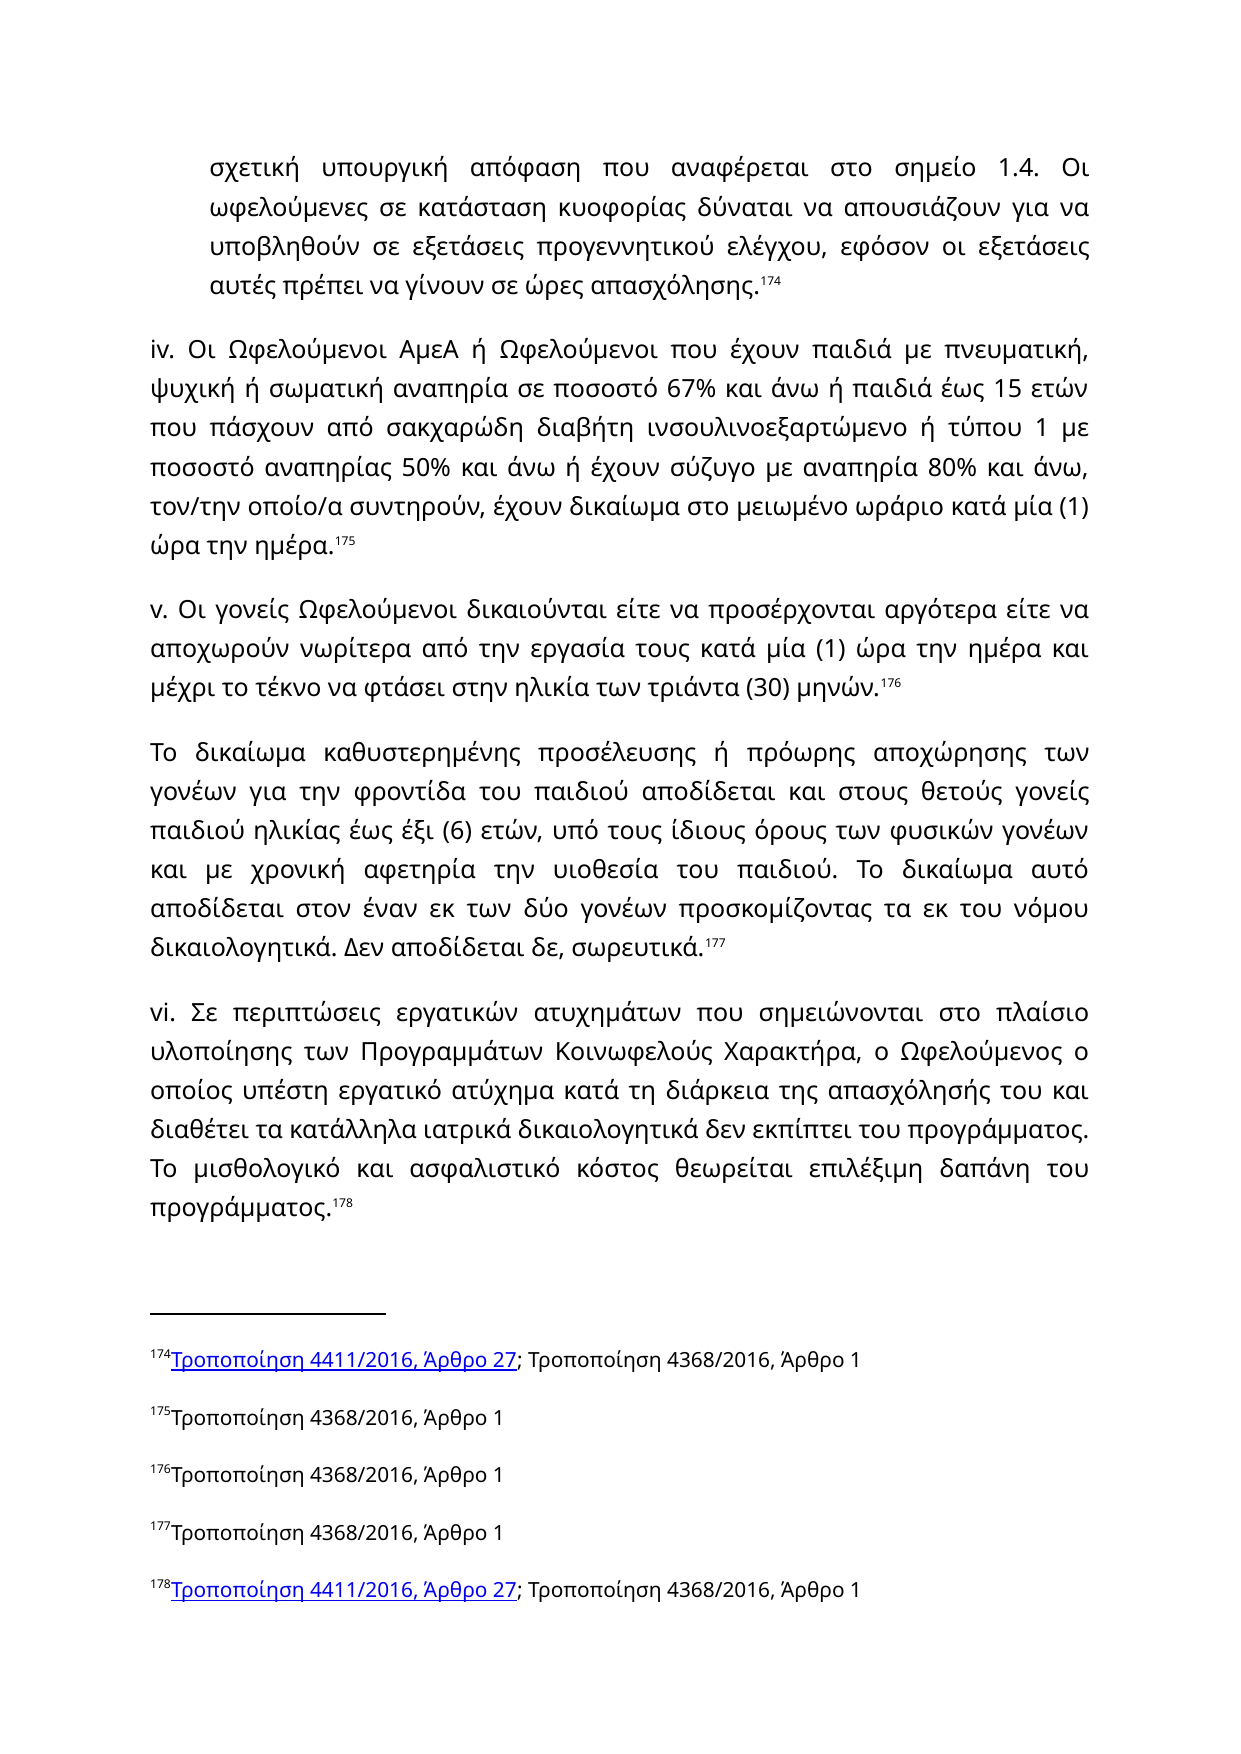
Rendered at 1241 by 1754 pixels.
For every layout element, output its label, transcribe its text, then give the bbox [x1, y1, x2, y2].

text Τροποποίηση 4368/2016, Άρθρο 1 [150, 1460, 1090, 1489]
text Τροποποίηση 4368/2016, Άρθρο 1 [150, 1403, 1090, 1431]
text Το δικαίωμα καθυστερημένης προσέλευσης ή πρόωρης αποχώρησης των γονέων για την φροντίδα του παιδιού αποδίδεται και στους θετούς γονείς παιδιού ηλικίας έως έξι (6) ετών, υπό τους ίδιους όρους των φυσικών γονέων και με χρονική αφετηρία την υιοθεσία του παιδιού. Το δικαίωμα αυτό αποδίδεται στον έναν εκ των δύο γονέων προσκομίζοντας τα εκ του νόμου δικαιολογητικά. Δεν αποδίδεται δε, σωρευτικά. [150, 734, 1090, 964]
text Τροποποίηση 4411/2016, Άρθρο 27; Τροποποίηση 4368/2016, Άρθρο 1 [150, 1345, 1090, 1373]
text Τροποποίηση 4368/2016, Άρθρο 1 [150, 1518, 1090, 1546]
text v. Οι γονείς Ωφελούμενοι δικαιούνται είτε να προσέρχονται αργότερα είτε να αποχωρούν νωρίτερα από την εργασία τους κατά μία (1) ώρα την ημέρα και μέχρι το τέκνο να φτάσει στην ηλικία των τριάντα (30) μηνών. [150, 592, 1090, 704]
text vi. Σε περιπτώσεις εργατικών ατυχημάτων που σημειώνονται στο πλαίσιο υλοποίησης των Προγραμμάτων Κοινωφελούς Χαρακτήρα, ο Ωφελούμενος ο οποίος υπέστη εργατικό ατύχημα κατά τη διάρκεια της απασχόλησής του και διαθέτει τα κατάλληλα ιατρικά δικαιολογητικά δεν εκπίπτει του προγράμματος. Το μισθολογικό και ασφαλιστικό κόστος θεωρείται επιλέξιμη δαπάνη του προγράμματος. [150, 994, 1090, 1224]
list σχετική υπουργική απόφαση που αναφέρεται στο σημείο 1.4. Oι ωφελούμενες σε κατάσταση κυοφορίας δύναται να απουσιάζουν για να υποβληθούν σε εξετάσεις προγεννητικού ελέγχου, εφόσον οι εξετάσεις αυτές πρέπει να γίνουν σε ώρες απασχόλησης. [150, 150, 1090, 302]
text iv. Οι Ωφελούμενοι ΑμεΑ ή Ωφελούμενοι που έχουν παιδιά με πνευματική, ψυχική ή σωματική αναπηρία σε ποσοστό 67% και άνω ή παιδιά έως 15 ετών που πάσχουν από σακχαρώδη διαβήτη ινσουλινοεξαρτώμενο ή τύπου 1 με ποσοστό αναπηρίας 50% και άνω ή έχουν σύζυγο με αναπηρία 80% και άνω, τον/την οποίο/α συντηρούν, έχουν δικαίωμα στο μειωμένο ωράριο κατά μία (1) ώρα την ημέρα. [150, 332, 1090, 562]
text Τροποποίηση 4411/2016, Άρθρο 27; Τροποποίηση 4368/2016, Άρθρο 1 [150, 1576, 1090, 1604]
